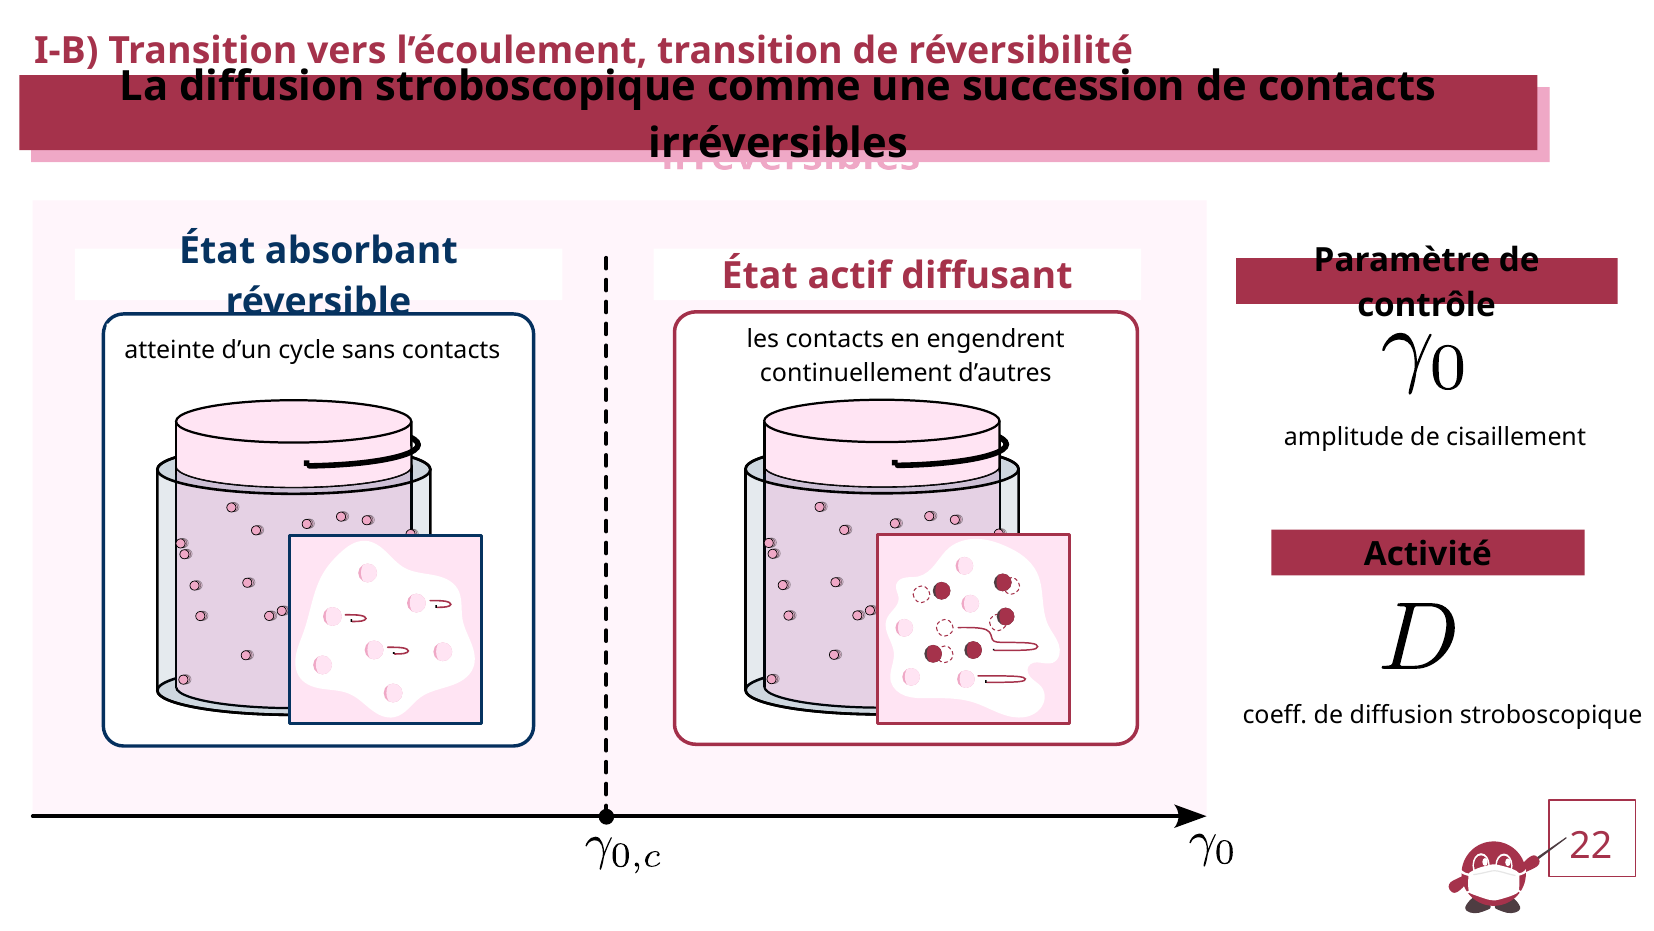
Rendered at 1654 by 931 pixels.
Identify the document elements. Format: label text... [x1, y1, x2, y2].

text_box amplitude de cisaillement [1269, 411, 1586, 456]
picture [1448, 799, 1637, 914]
picture [29, 199, 1234, 875]
text_box les contacts en engendrent continuellement d’autres [680, 329, 1131, 381]
text_box État actif diffusant [653, 248, 1142, 301]
picture [1382, 332, 1464, 395]
text_box I-B) Transition vers l’écoulement, transition de réversibilité [19, 16, 1036, 76]
text_box La diffusion stroboscopique comme une succession de contacts irréversibles [19, 75, 1538, 151]
text_box atteinte d’un cycle sans contacts [106, 323, 520, 376]
text_box [1492, 811, 1654, 887]
text_box Activité [1271, 529, 1585, 576]
text_box Paramètre de contrôle [1236, 258, 1618, 304]
text_box État absorbant réversible [74, 248, 563, 301]
picture [1381, 603, 1455, 669]
text_box coeff. de diffusion stroboscopique [1227, 689, 1640, 734]
